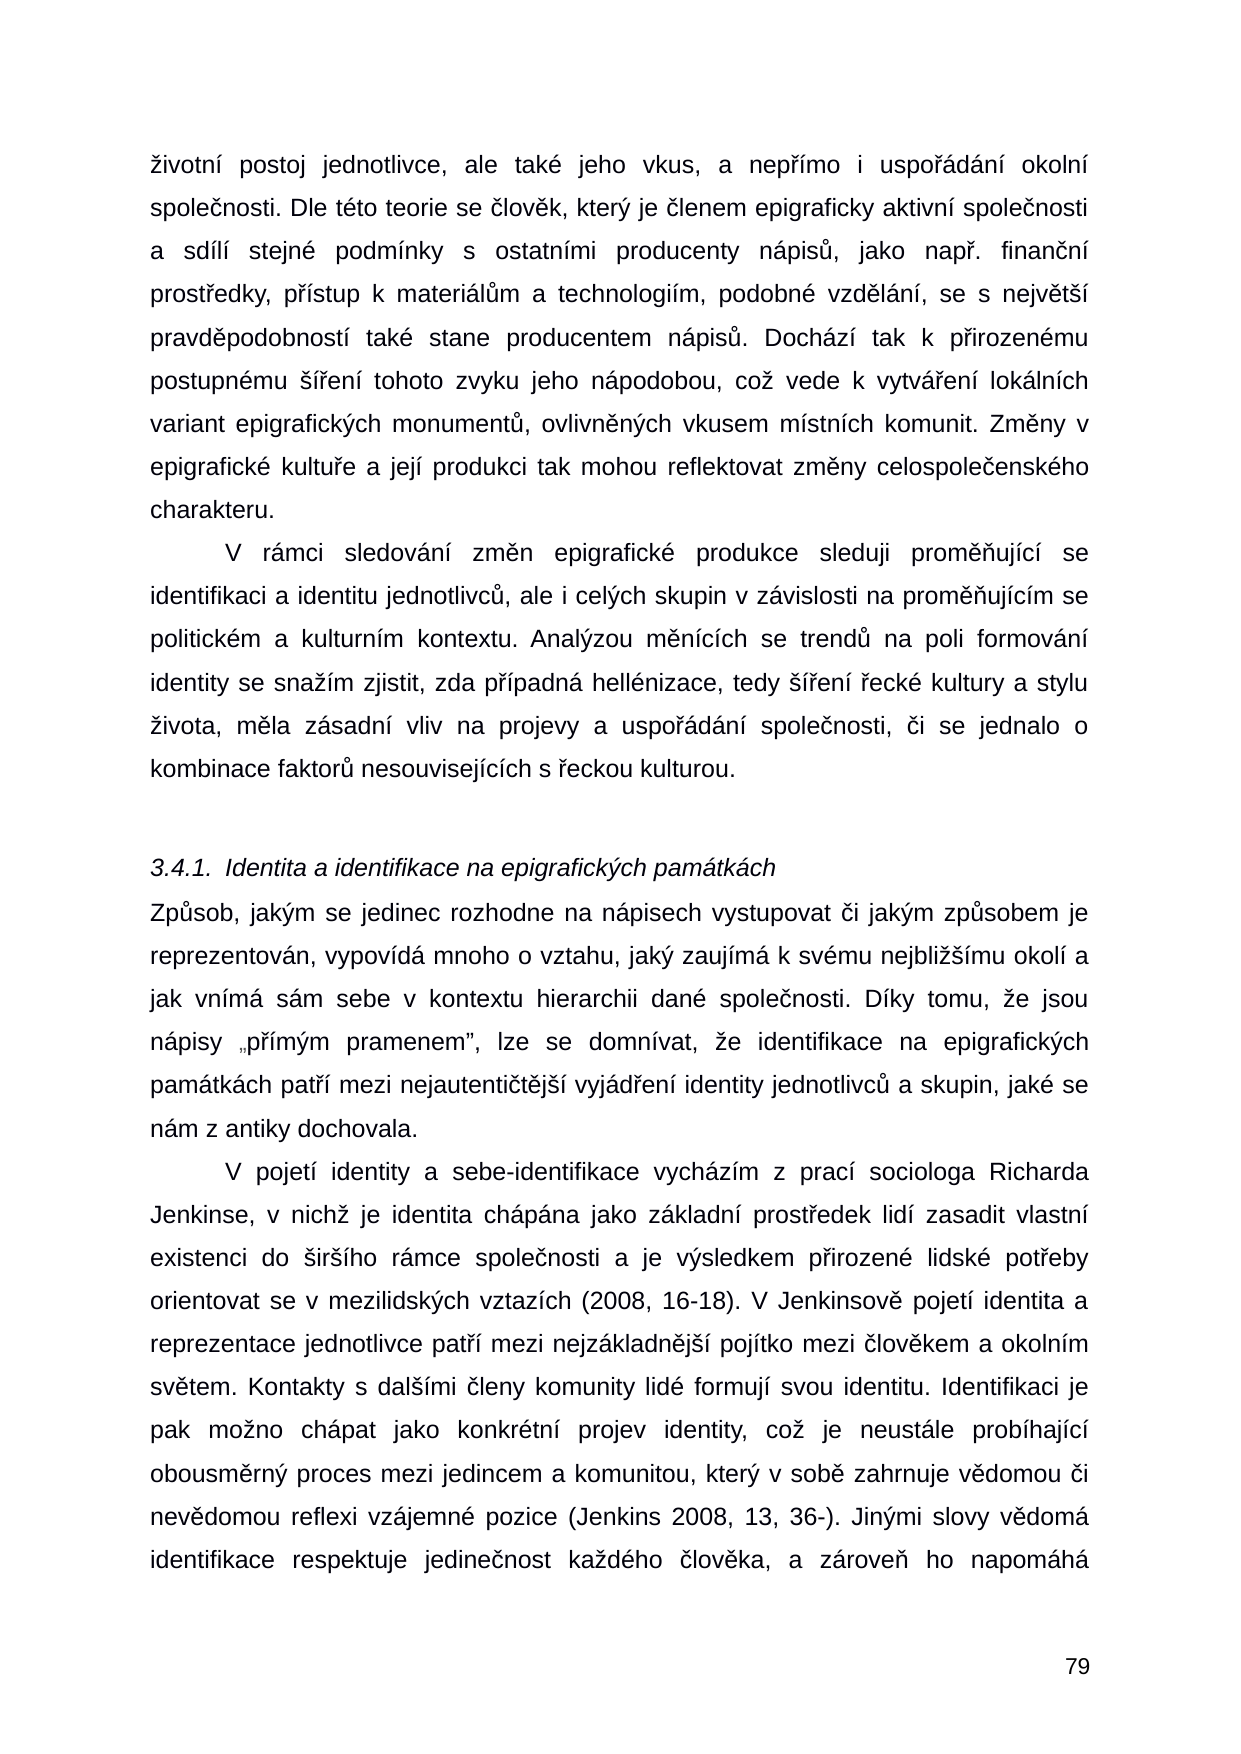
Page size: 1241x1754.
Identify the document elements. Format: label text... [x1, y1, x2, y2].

text V rámci sledování změn epigrafické produkce sleduji proměňující se identifikaci a identitu jednotlivců, ale i celých skupin v závislosti na proměňujícím se politickém a kulturním kontextu. Analýzou měnících se trendů na poli formování identity se snažím zjistit, zda případná hellénizace, tedy šíření řecké kultury a stylu života, měla zásadní vliv na projevy a uspořádání společnosti, či se jednalo o kombinace faktorů nesouvisejících s řeckou kulturou. [150, 538, 1090, 782]
text životní postoj jednotlivce, ale také jeho vkus, a nepřímo i uspořádání okolní společnosti. Dle této teorie se člověk, který je členem epigraficky aktivní společnosti a sdílí stejné podmínky s ostatními producenty nápisů, jako např. finanční prostředky, přístup k materiálům a technologiím, podobné vzdělání, se s největší pravděpodobností také stane producentem nápisů. Dochází tak k přirozenému postupnému šíření tohoto zvyku jeho nápodobou, což vede k vytváření lokálních variant epigrafických monumentů, ovlivněných vkusem místních komunit. Změny v epigrafické kultuře a její produkci tak mohou reflektovat změny celospolečenského charakteru. [150, 150, 1090, 524]
text V pojetí identity a sebe-identifikace vycházím z prací sociologa Richarda Jenkinse, v nichž je identita chápána jako základní prostředek lidí zasadit vlastní existenci do širšího rámce společnosti a je výsledkem přirozené lidské potřeby orientovat se v mezilidských vztazích (2008, 16-18). V Jenkinsově pojetí identita a reprezentace jednotlivce patří mezi nejzákladnější pojítko mezi člověkem a okolním světem. Kontakty s dalšími členy komunity lidé formují svou identitu. Identifikaci je pak možno chápat jako konkrétní projev identity, což je neustále probíhající obousměrný proces mezi jedincem a komunitou, který v sobě zahrnuje vědomou či nevědomou reflexi vzájemné pozice (Jenkins 2008, 13, 36-). Jinými slovy vědomá identifikace respektuje jedinečnost každého člověka, a zároveň ho napomáhá [150, 1157, 1090, 1574]
list Identita a identifikace na epigrafických památkách [150, 852, 1090, 881]
text Způsob, jakým se jedinec rozhodne na nápisech vystupovat či jakým způsobem je reprezentován, vypovídá mnoho o vztahu, jaký zaujímá k svému nejbližšímu okolí a jak vnímá sám sebe v kontextu hierarchii dané společnosti. Díky tomu, že jsou nápisy „přímým pramenem”, lze se domnívat, že identifikace na epigrafických památkách patří mezi nejautentičtější vyjádření identity jednotlivců a skupin, jaké se nám z antiky dochovala. [150, 898, 1090, 1142]
